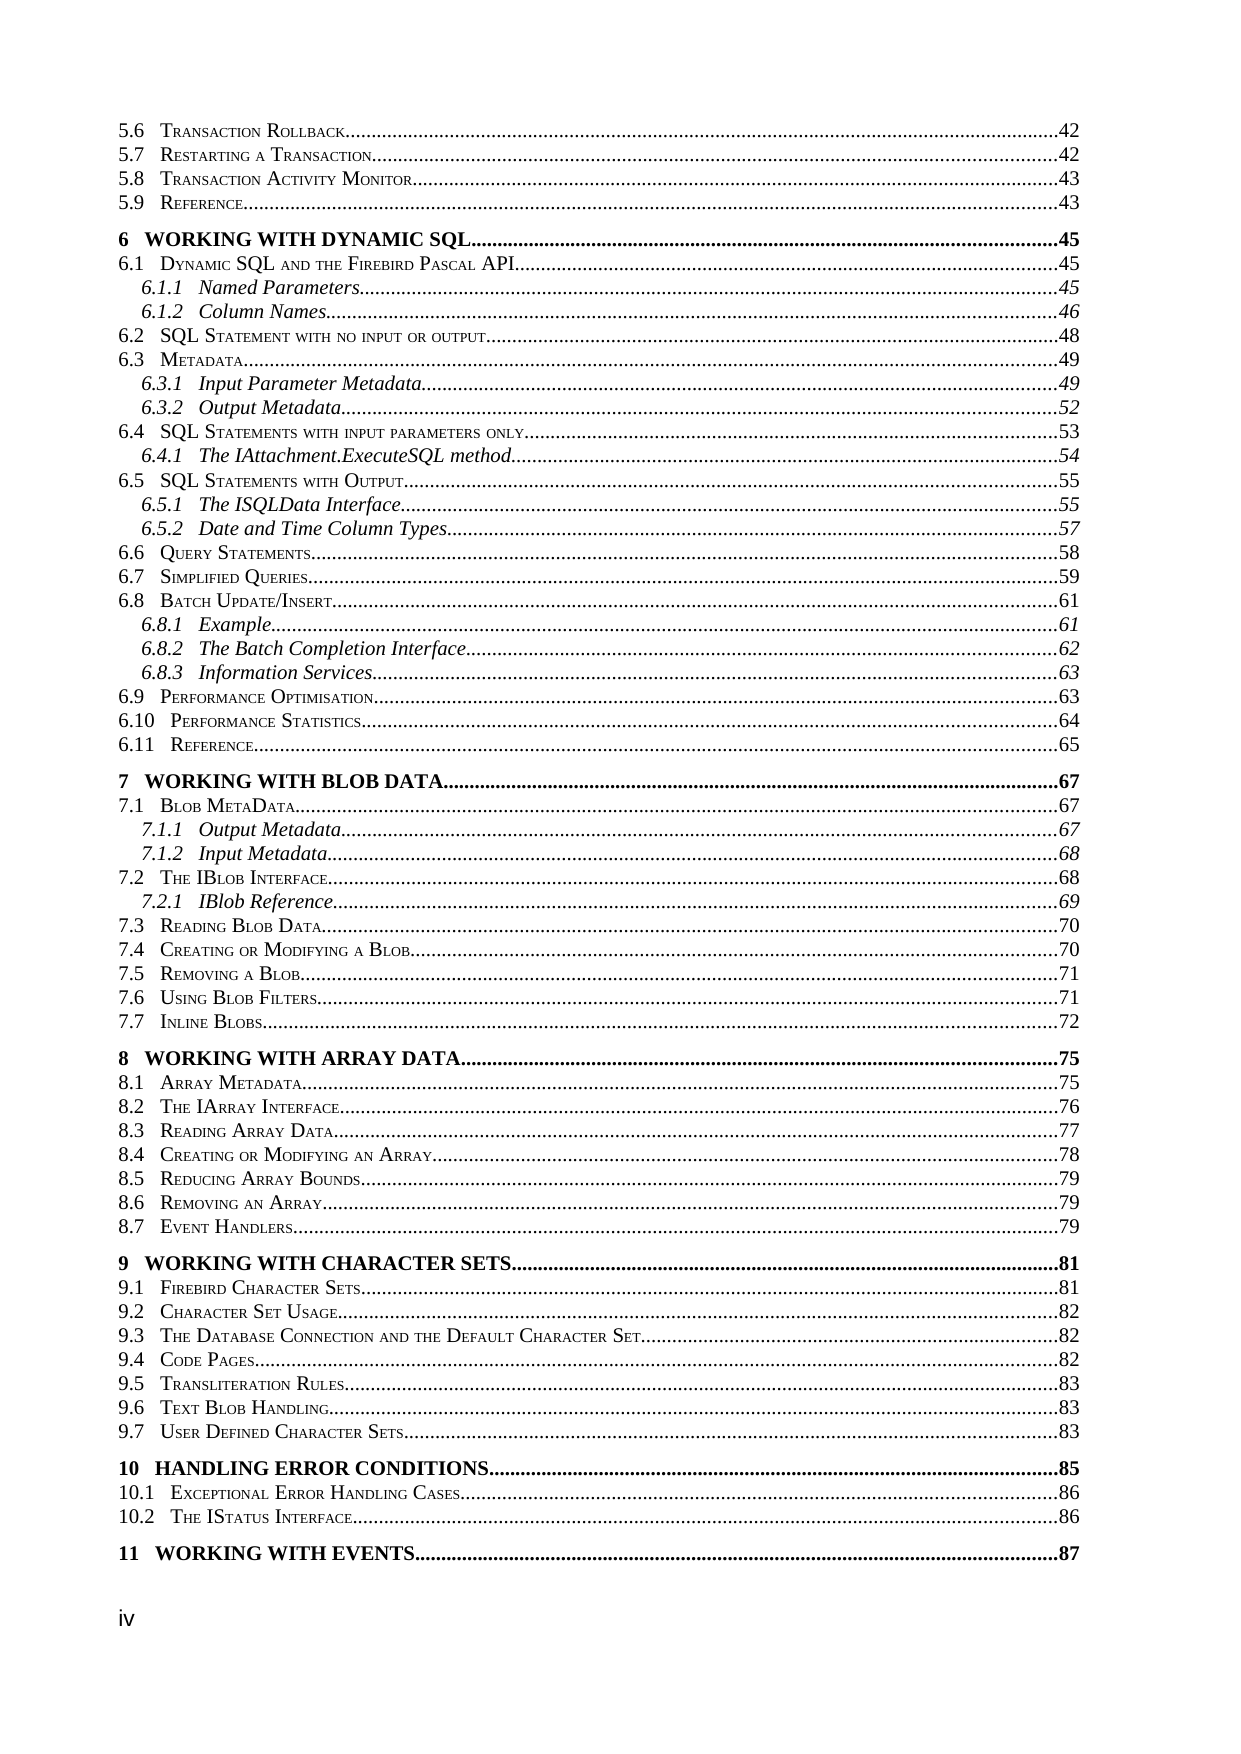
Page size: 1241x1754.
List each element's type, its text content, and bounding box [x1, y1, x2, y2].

text 6.6 Query Statements 58 [118, 540, 1122, 564]
text 8.7 Event Handlers 79 [118, 1214, 1122, 1238]
text 7.3 Reading Blob Data 70 [118, 913, 1122, 937]
text 8.4 Creating or Modifying an Array 78 [118, 1142, 1122, 1166]
text 8.1 Array Metadata 75 [118, 1070, 1122, 1094]
text 6.9 Performance Optimisation 63 [118, 684, 1122, 708]
text 8.3 Reading Array Data 77 [118, 1118, 1122, 1142]
text 6.7 Simplified Queries 59 [118, 564, 1122, 588]
text 6.4 SQL Statements with input parameters only 53 [118, 419, 1122, 443]
text 6.3 Metadata 49 [118, 347, 1122, 371]
text 8.5 Reducing Array Bounds 79 [118, 1166, 1122, 1190]
text 7.1 Blob MetaData 67 [118, 793, 1122, 817]
text 7 Working with Blob Data 67 [118, 769, 1122, 793]
text 6.8 Batch Update/Insert 61 [118, 588, 1122, 612]
text 9.4 Code Pages 82 [118, 1347, 1122, 1371]
text 8.2 The IArray Interface 76 [118, 1094, 1122, 1118]
text 8 Working with Array Data 75 [118, 1046, 1122, 1070]
text 11 Working with Events 87 [118, 1541, 1122, 1565]
text 6.8.2 The Batch Completion Interface 62 [141, 636, 1122, 660]
text 7.2 The IBlob Interface 68 [118, 865, 1122, 889]
text 9.3 The Database Connection and the Default Character Set 82 [118, 1323, 1122, 1347]
text 6.11 Reference 65 [118, 732, 1122, 756]
text 5.6 Transaction Rollback 42 [118, 118, 1122, 142]
text 10.2 The IStatus Interface 86 [118, 1504, 1122, 1528]
text 7.1.2 Input Metadata 68 [141, 841, 1122, 865]
text 6.3.1 Input Parameter Metadata 49 [141, 371, 1122, 395]
text 10.1 Exceptional Error Handling Cases 86 [118, 1480, 1122, 1504]
text 9.5 Transliteration Rules 83 [118, 1371, 1122, 1395]
text 8.6 Removing an Array 79 [118, 1190, 1122, 1214]
text 6.5.1 The ISQLData Interface 55 [141, 492, 1122, 516]
text 7.1.1 Output Metadata 67 [141, 817, 1122, 841]
text 9 Working with Character Sets 81 [118, 1251, 1122, 1275]
text 6.8.3 Information Services 63 [141, 660, 1122, 684]
text 6.5 SQL Statements with Output 55 [118, 467, 1122, 492]
text 5.9 Reference 43 [118, 190, 1122, 214]
text 6.8.1 Example 61 [141, 612, 1122, 636]
text 7.5 Removing a Blob 71 [118, 961, 1122, 985]
text 6.10 Performance Statistics 64 [118, 708, 1122, 732]
text 6.5.2 Date and Time Column Types 57 [141, 516, 1122, 540]
text 5.8 Transaction Activity Monitor 43 [118, 166, 1122, 190]
text 5.7 Restarting a Transaction 42 [118, 142, 1122, 166]
text 6.1 Dynamic SQL and the Firebird Pascal API 45 [118, 251, 1122, 275]
text 6.1.1 Named Parameters 45 [141, 275, 1122, 299]
text 10 Handling Error Conditions 85 [118, 1456, 1122, 1480]
text 6.1.2 Column Names 46 [141, 299, 1122, 323]
text 6 Working with Dynamic SQL 45 [118, 227, 1122, 251]
text 7.6 Using Blob Filters 71 [118, 985, 1122, 1009]
text 9.2 Character Set Usage 82 [118, 1299, 1122, 1323]
text 7.7 Inline Blobs 72 [118, 1009, 1122, 1033]
text 7.4 Creating or Modifying a Blob 70 [118, 937, 1122, 961]
text 9.6 Text Blob Handling 83 [118, 1395, 1122, 1419]
text 6.2 SQL Statement with no input or output 48 [118, 323, 1122, 347]
text 9.1 Firebird Character Sets 81 [118, 1275, 1122, 1299]
text 6.3.2 Output Metadata 52 [141, 395, 1122, 419]
text 9.7 User Defined Character Sets 83 [118, 1419, 1122, 1443]
text 6.4.1 The IAttachment.ExecuteSQL method 54 [141, 443, 1122, 467]
text 7.2.1 IBlob Reference 69 [141, 889, 1122, 913]
